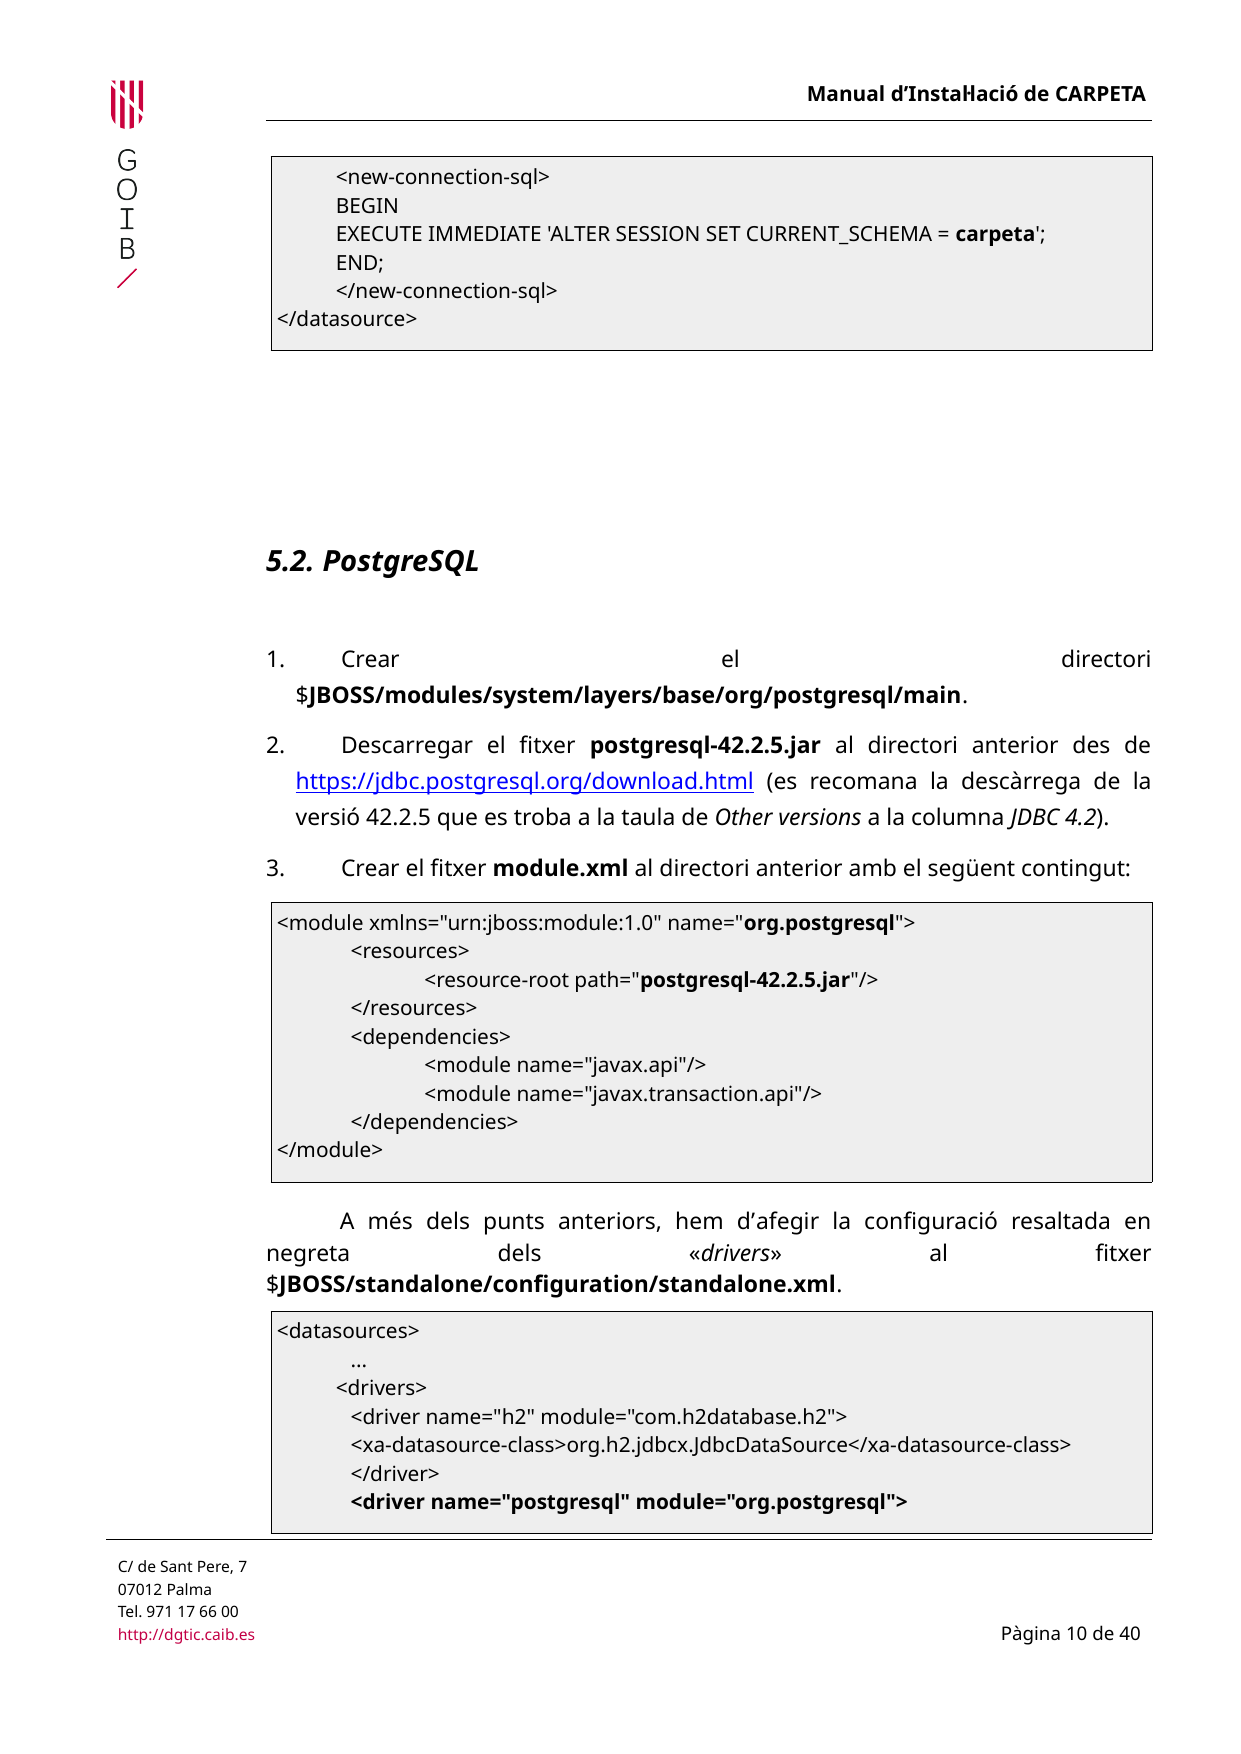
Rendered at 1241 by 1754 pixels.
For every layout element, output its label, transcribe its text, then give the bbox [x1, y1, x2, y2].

list Crear el fitxer module.xml al directori anterior amb el següent contingut: [266, 852, 1152, 883]
table_header <new-connection-sql> BEGIN EXECUTE IMMEDIATE 'ALTER SESSION SET CURRENT_SCHEMA = carpeta'; END; </new-connection-sql> </datasource> [272, 157, 1152, 350]
table_header <module xmlns="urn:jboss:module:1.0" name="org.postgresql"> <resources> <resource-root path="postgresql-42.2.5.jar"/> </resources> <dependencies> <module name="javax.api"/> <module name="javax.transaction.api"/> </dependencies> </module> [272, 903, 1152, 1182]
subtitle PostgreSQL [266, 540, 1152, 580]
list Crear el directori $JBOSS/modules/system/layers/base/org/postgresql/main. [266, 643, 1152, 710]
table_header <datasources> ... <drivers> <driver name="h2" module="com.h2database.h2"> <xa-datasource-class>org.h2.jdbcx.JdbcDataSource</xa-datasource-class> </driver> <driver name="postgresql" module="org.postgresql"> [272, 1312, 1152, 1533]
list Descarregar el fitxer postgresql-42.2.5.jar al directori anterior des de https://jdbc.postgresql.org/download.html (es recomana la descàrrega de la versió 42.2.5 que es troba a la taula de Other versions a la columna JDBC 4.2). [266, 729, 1152, 832]
text A més dels punts anteriors, hem d’afegir la configuració resaltada en negreta dels «drivers» al fitxer $JBOSS/standalone/configuration/standalone.xml. [266, 1205, 1152, 1299]
picture [82, 57, 172, 319]
